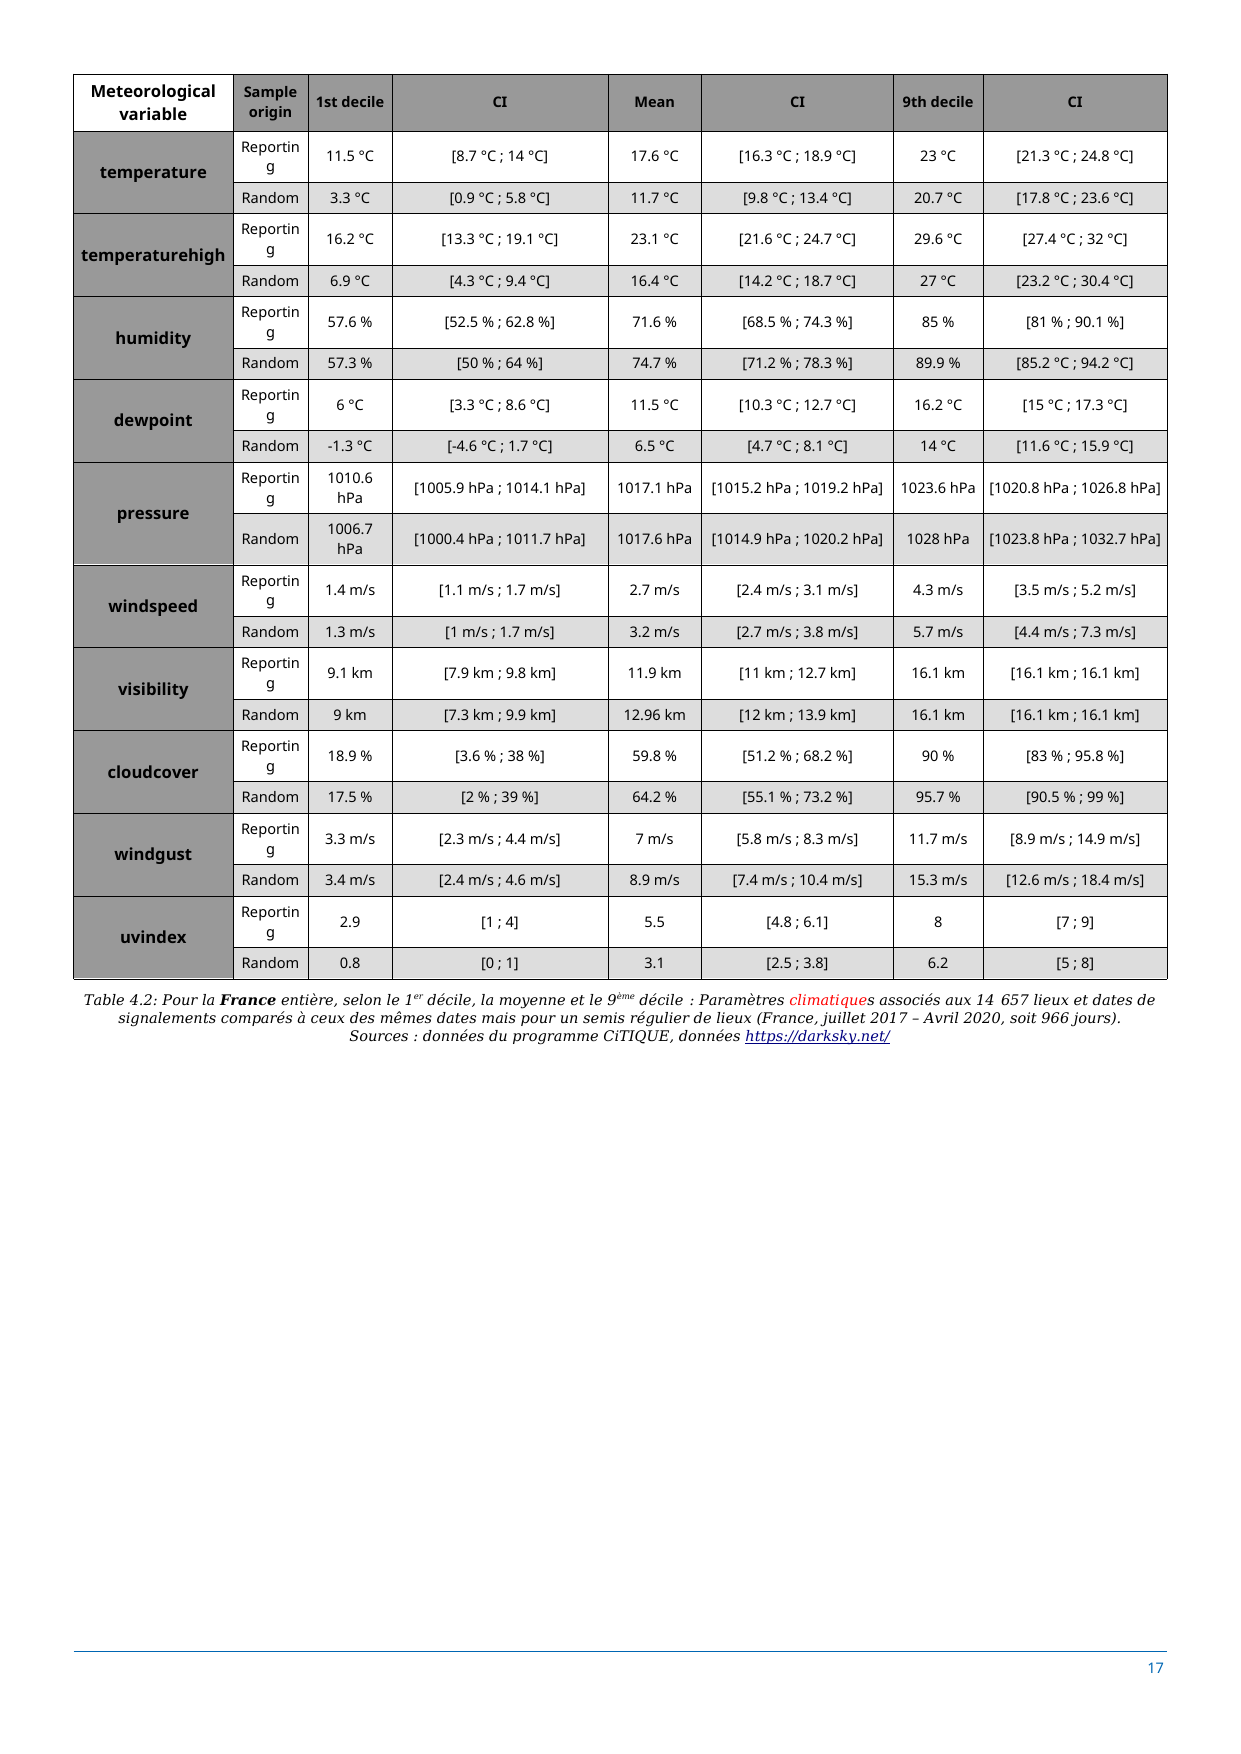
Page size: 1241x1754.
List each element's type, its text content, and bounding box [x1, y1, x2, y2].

table_cell [4.4 m/s ; 7.3 m/s] [984, 617, 1167, 647]
table_cell 1006.7 hPa [309, 514, 392, 564]
table_cell [16.1 km ; 16.1 km] [984, 700, 1167, 730]
table_cell 27 °C [894, 266, 983, 296]
table_cell Reporting [234, 132, 308, 182]
table_cell Random [234, 617, 308, 647]
table_cell 0.8 [309, 948, 392, 978]
table_cell [2.5 ; 3.8] [702, 948, 893, 978]
table_cell 11.9 km [609, 648, 701, 699]
table_cell Random [234, 183, 308, 213]
table_cell uvindex [74, 897, 233, 978]
table_cell [12.6 m/s ; 18.4 m/s] [984, 865, 1167, 896]
table_header Mean [609, 75, 701, 131]
table_cell Reporting [234, 214, 308, 265]
table_cell 16.1 km [894, 700, 983, 730]
table_header CI [702, 75, 893, 131]
table_cell [90.5 % ; 99 %] [984, 782, 1167, 813]
table_cell 6.9 °C [309, 266, 392, 296]
table_cell [2.4 m/s ; 3.1 m/s] [702, 566, 893, 616]
table_cell 3.4 m/s [309, 865, 392, 896]
table_cell 90 % [894, 731, 983, 781]
table_header Meteorological variable [74, 75, 233, 131]
table_cell 6 °C [309, 380, 392, 430]
table_cell 7 m/s [609, 814, 701, 864]
table_cell [0.9 °C ; 5.8 °C] [393, 183, 608, 213]
table_cell [51.2 % ; 68.2 %] [702, 731, 893, 781]
table_cell 16.2 °C [309, 214, 392, 265]
table_cell pressure [74, 463, 233, 564]
table_cell [1 ; 4] [393, 897, 608, 947]
table_header 9th decile [894, 75, 983, 131]
table_cell Random [234, 431, 308, 462]
table_cell [1000.4 hPa ; 1011.7 hPa] [393, 514, 608, 564]
table_cell 9 km [309, 700, 392, 730]
table_cell [10.3 °C ; 12.7 °C] [702, 380, 893, 430]
table_cell [5.8 m/s ; 8.3 m/s] [702, 814, 893, 864]
table_cell [85.2 °C ; 94.2 °C] [984, 349, 1167, 379]
table_cell [81 % ; 90.1 %] [984, 297, 1167, 347]
table_cell [14.2 °C ; 18.7 °C] [702, 266, 893, 296]
table_cell [4.7 °C ; 8.1 °C] [702, 431, 893, 462]
table_cell [1005.9 hPa ; 1014.1 hPa] [393, 463, 608, 513]
table_cell windspeed [74, 566, 233, 647]
table_cell 16.4 °C [609, 266, 701, 296]
table_cell Random [234, 948, 308, 978]
table_cell 17.5 % [309, 782, 392, 813]
table_cell 1.4 m/s [309, 566, 392, 616]
table_cell 23.1 °C [609, 214, 701, 265]
table_cell [4.8 ; 6.1] [702, 897, 893, 947]
table_cell 14 °C [894, 431, 983, 462]
table_cell 89.9 % [894, 349, 983, 379]
table_cell 6.2 [894, 948, 983, 978]
table_cell [7 ; 9] [984, 897, 1167, 947]
table_cell Reporting [234, 297, 308, 347]
table_cell Reporting [234, 380, 308, 430]
table_cell 11.5 °C [609, 380, 701, 430]
table_cell [50 % ; 64 %] [393, 349, 608, 379]
table_cell dewpoint [74, 380, 233, 462]
table_cell [27.4 °C ; 32 °C] [984, 214, 1167, 265]
table_cell [2.7 m/s ; 3.8 m/s] [702, 617, 893, 647]
table_cell [2 % ; 39 %] [393, 782, 608, 813]
table_cell [11 km ; 12.7 km] [702, 648, 893, 699]
table_cell 16.1 km [894, 648, 983, 699]
table_cell Random [234, 782, 308, 813]
table_cell 85 % [894, 297, 983, 347]
table_cell 11.7 m/s [894, 814, 983, 864]
table_header CI [393, 75, 608, 131]
table_cell 3.3 m/s [309, 814, 392, 864]
table_cell Random [234, 700, 308, 730]
table_cell temperaturehigh [74, 214, 233, 296]
table_cell [16.1 km ; 16.1 km] [984, 648, 1167, 699]
table_cell 71.6 % [609, 297, 701, 347]
table_cell temperature [74, 132, 233, 213]
table_header 1st decile [309, 75, 392, 131]
table_cell [55.1 % ; 73.2 %] [702, 782, 893, 813]
table_cell -1.3 °C [309, 431, 392, 462]
table_cell 3.1 [609, 948, 701, 978]
table_cell cloudcover [74, 731, 233, 813]
table_header CI [984, 75, 1167, 131]
table_cell 11.5 °C [309, 132, 392, 182]
table_cell [21.6 °C ; 24.7 °C] [702, 214, 893, 265]
table_cell Random [234, 266, 308, 296]
table_cell 8.9 m/s [609, 865, 701, 896]
table_cell [3.6 % ; 38 %] [393, 731, 608, 781]
table_cell [7.4 m/s ; 10.4 m/s] [702, 865, 893, 896]
table_cell 20.7 °C [894, 183, 983, 213]
table_cell [1023.8 hPa ; 1032.7 hPa] [984, 514, 1167, 564]
table_cell 23 °C [894, 132, 983, 182]
table_cell 1023.6 hPa [894, 463, 983, 513]
table_cell 16.2 °C [894, 380, 983, 430]
table_cell 1.3 m/s [309, 617, 392, 647]
table_cell [1.1 m/s ; 1.7 m/s] [393, 566, 608, 616]
table_cell 11.7 °C [609, 183, 701, 213]
table_cell [15 °C ; 17.3 °C] [984, 380, 1167, 430]
table_cell Reporting [234, 566, 308, 616]
table_cell 6.5 °C [609, 431, 701, 462]
table_cell [3.3 °C ; 8.6 °C] [393, 380, 608, 430]
table_cell 12.96 km [609, 700, 701, 730]
table_cell [5 ; 8] [984, 948, 1167, 978]
table_cell [52.5 % ; 62.8 %] [393, 297, 608, 347]
table_cell [83 % ; 95.8 %] [984, 731, 1167, 781]
table_cell [7.9 km ; 9.8 km] [393, 648, 608, 699]
table_cell [3.5 m/s ; 5.2 m/s] [984, 566, 1167, 616]
table_cell [12 km ; 13.9 km] [702, 700, 893, 730]
table_cell [23.2 °C ; 30.4 °C] [984, 266, 1167, 296]
table_cell [71.2 % ; 78.3 %] [702, 349, 893, 379]
table_cell 15.3 m/s [894, 865, 983, 896]
table_cell [2.4 m/s ; 4.6 m/s] [393, 865, 608, 896]
table_cell visibility [74, 648, 233, 730]
table_cell 2.9 [309, 897, 392, 947]
table_cell 29.6 °C [894, 214, 983, 265]
table_cell [8.9 m/s ; 14.9 m/s] [984, 814, 1167, 864]
table_cell [13.3 °C ; 19.1 °C] [393, 214, 608, 265]
table_cell 59.8 % [609, 731, 701, 781]
table_cell windgust [74, 814, 233, 896]
table_cell [4.3 °C ; 9.4 °C] [393, 266, 608, 296]
table_cell 17.6 °C [609, 132, 701, 182]
table_cell Reporting [234, 648, 308, 699]
table_cell [0 ; 1] [393, 948, 608, 978]
table_cell 1028 hPa [894, 514, 983, 564]
table_cell 1017.1 hPa [609, 463, 701, 513]
table_cell 18.9 % [309, 731, 392, 781]
table_cell [1020.8 hPa ; 1026.8 hPa] [984, 463, 1167, 513]
table_cell Random [234, 514, 308, 564]
table_cell [1014.9 hPa ; 1020.2 hPa] [702, 514, 893, 564]
table_cell 57.6 % [309, 297, 392, 347]
table_cell [16.3 °C ; 18.9 °C] [702, 132, 893, 182]
table_cell humidity [74, 297, 233, 379]
table_cell 2.7 m/s [609, 566, 701, 616]
table_cell 9.1 km [309, 648, 392, 699]
table_cell [11.6 °C ; 15.9 °C] [984, 431, 1167, 462]
table_cell [2.3 m/s ; 4.4 m/s] [393, 814, 608, 864]
table_cell 3.2 m/s [609, 617, 701, 647]
table_cell [1 m/s ; 1.7 m/s] [393, 617, 608, 647]
table_cell 8 [894, 897, 983, 947]
table_cell 74.7 % [609, 349, 701, 379]
table_cell [-4.6 °C ; 1.7 °C] [393, 431, 608, 462]
table_cell [7.3 km ; 9.9 km] [393, 700, 608, 730]
table_cell Reporting [234, 814, 308, 864]
table_cell [9.8 °C ; 13.4 °C] [702, 183, 893, 213]
table_cell 3.3 °C [309, 183, 392, 213]
table_cell [68.5 % ; 74.3 %] [702, 297, 893, 347]
table_cell Random [234, 865, 308, 896]
table_cell Random [234, 349, 308, 379]
table_cell 95.7 % [894, 782, 983, 813]
table_header Sample origin [234, 75, 308, 131]
table_cell 1017.6 hPa [609, 514, 701, 564]
table_cell [1015.2 hPa ; 1019.2 hPa] [702, 463, 893, 513]
table_cell [17.8 °C ; 23.6 °C] [984, 183, 1167, 213]
table_cell 5.5 [609, 897, 701, 947]
table_cell Reporting [234, 463, 308, 513]
table_cell 57.3 % [309, 349, 392, 379]
table_cell [8.7 °C ; 14 °C] [393, 132, 608, 182]
table_cell Reporting [234, 731, 308, 781]
table_cell 1010.6 hPa [309, 463, 392, 513]
table_cell 64.2 % [609, 782, 701, 813]
table_cell 4.3 m/s [894, 566, 983, 616]
table_cell [21.3 °C ; 24.8 °C] [984, 132, 1167, 182]
text Table 4.2: Pour la France entière, selon le 1er décile, la moyenne et le 9ème décile : Paramètres climatiques associés aux 14 657 lieux et dates de signalements comparés à ceux des mêmes dates mais pour un semis régulier de lieux (France, juillet 2017 – Avril 2020, soit 966 jours). Sources : données du programme CiTIQUE, données https://darksky.net/ [73, 991, 1167, 1045]
table_cell Reporting [234, 897, 308, 947]
table_cell 5.7 m/s [894, 617, 983, 647]
